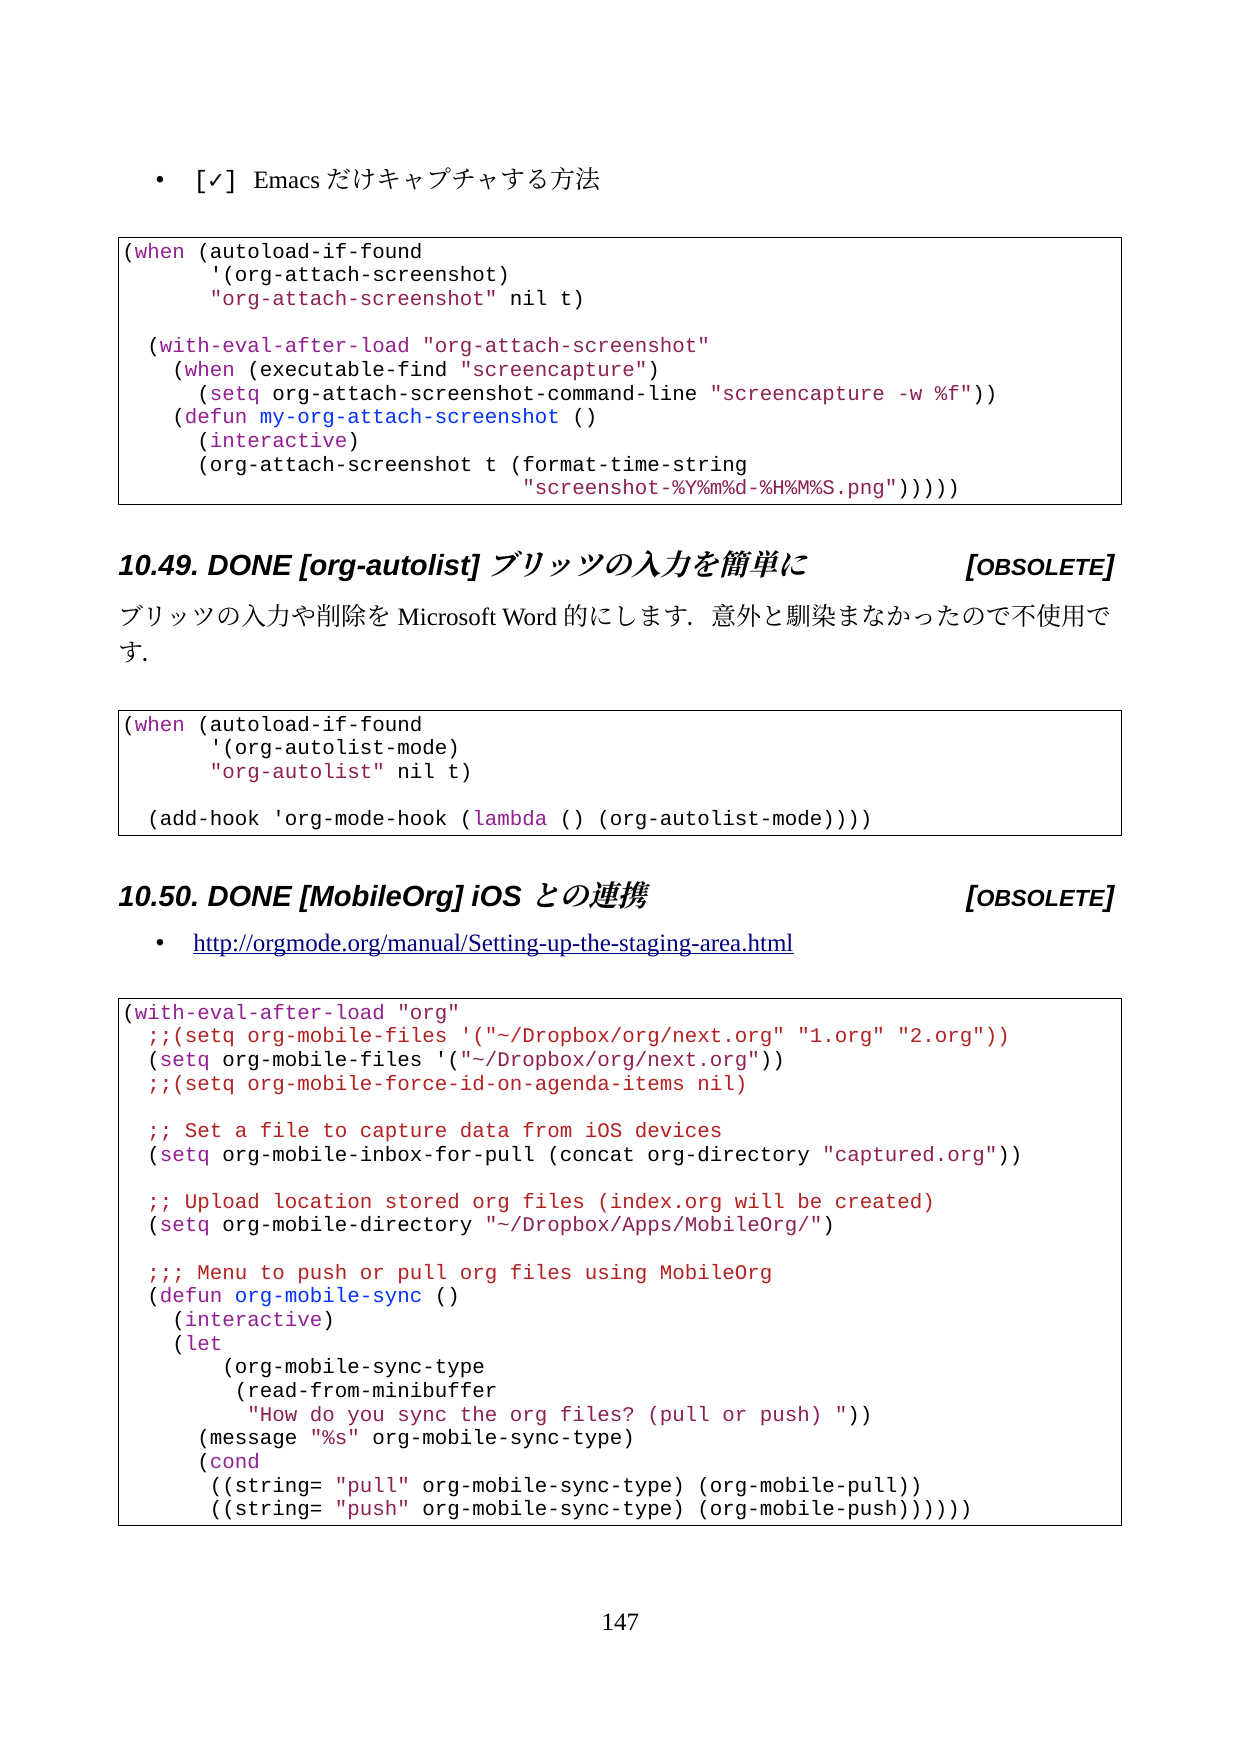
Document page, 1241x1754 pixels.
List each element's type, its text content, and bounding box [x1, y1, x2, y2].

text (defun my-org-attach-screenshot () [119, 402, 1121, 426]
text (read-from-minibuffer [119, 1376, 1121, 1400]
text (org-mobile-sync-type [119, 1352, 1121, 1376]
text (let [119, 1329, 1121, 1352]
text ;; Upload location stored org files (index.org will be created) [119, 1187, 1121, 1211]
text ((string= "push" org-mobile-sync-type) (org-mobile-push)))))) [119, 1494, 1121, 1525]
text (cond [119, 1447, 1121, 1471]
list http://orgmode.org/manual/Setting-up-the-staging-area.html [156, 928, 1122, 985]
text (add-hook 'org-mode-hook (lambda () (org-autolist-mode)))) [119, 804, 1121, 835]
text ブリッツの入力や削除を Microsoft Word 的にします．意外と馴染まなかったので不使用です． [118, 597, 1122, 697]
text ((string= "pull" org-mobile-sync-type) (org-mobile-pull)) [119, 1471, 1121, 1494]
text (message "%s" org-mobile-sync-type) [119, 1423, 1121, 1447]
text (interactive) [119, 1305, 1121, 1329]
list [156, 118, 1122, 147]
text ;;; Menu to push or pull org files using MobileOrg [119, 1258, 1121, 1281]
text ;;(setq org-mobile-force-id-on-agenda-items nil) [119, 1069, 1121, 1092]
text "org-autolist" nil t) [119, 757, 1121, 781]
text (when (autoload-if-found [119, 238, 1121, 261]
subtitle DONE [MobileOrg] iOS との連携 [obsolete] [118, 873, 1122, 915]
text '(org-autolist-mode) [119, 733, 1121, 757]
text "screenshot-%Y%m%d-%H%M%S.png"))))) [119, 473, 1121, 504]
text "How do you sync the org files? (pull or push) ")) [119, 1400, 1121, 1423]
text "org-attach-screenshot" nil t) [119, 284, 1121, 308]
text (when (executable-find "screencapture") [119, 355, 1121, 379]
text (setq org-attach-screenshot-command-line "screencapture -w %f")) [119, 379, 1121, 402]
text (when (autoload-if-found [119, 711, 1121, 733]
subtitle DONE [org-autolist] ブリッツの入力を簡単に [obsolete] [118, 542, 1122, 584]
list [✓] Emacs だけキャプチャする方法 [156, 159, 1122, 224]
text (with-eval-after-load "org" [119, 999, 1121, 1021]
text (org-attach-screenshot t (format-time-string [119, 450, 1121, 473]
text (with-eval-after-load "org-attach-screenshot" [119, 331, 1121, 355]
text (setq org-mobile-directory "~/Dropbox/Apps/MobileOrg/") [119, 1211, 1121, 1234]
text (interactive) [119, 426, 1121, 450]
text ;; Set a file to capture data from iOS devices [119, 1116, 1121, 1139]
text '(org-attach-screenshot) [119, 261, 1121, 284]
text (setq org-mobile-files '("~/Dropbox/org/next.org")) [119, 1045, 1121, 1069]
text (setq org-mobile-inbox-for-pull (concat org-directory "captured.org")) [119, 1139, 1121, 1163]
text ;;(setq org-mobile-files '("~/Dropbox/org/next.org" "1.org" "2.org")) [119, 1021, 1121, 1045]
text (defun org-mobile-sync () [119, 1281, 1121, 1305]
